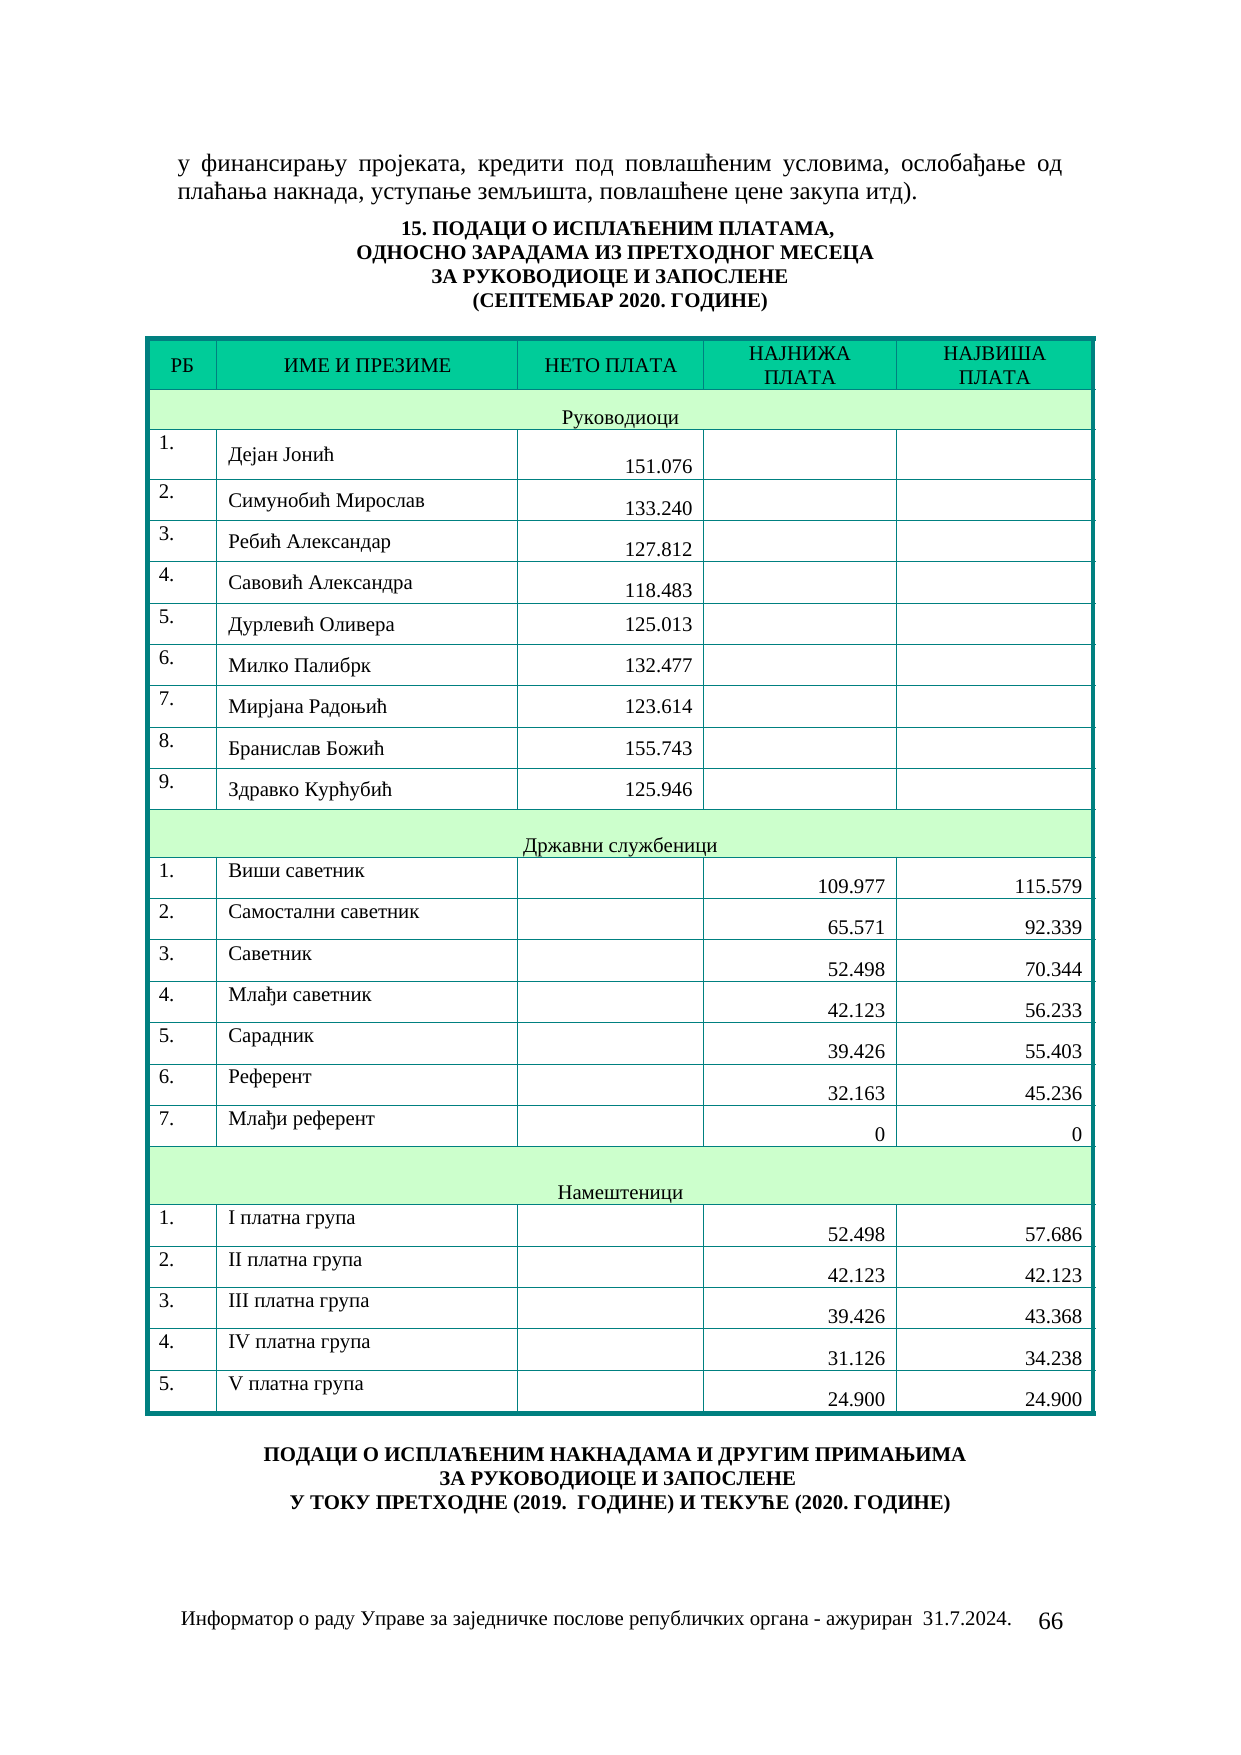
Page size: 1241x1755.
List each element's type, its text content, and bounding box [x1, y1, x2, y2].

text ПОДАЦИ О ИСПЛАЋЕНИМ НАКНАДАМА И ДРУГИМ ПРИМАЊИМА [177, 1442, 1063, 1466]
table_cell II платна група [217, 1247, 517, 1287]
table_cell 42.123 [704, 982, 896, 1022]
table_cell Намештеници [150, 1147, 1091, 1204]
table_cell [518, 940, 703, 981]
table_cell 4. [150, 562, 216, 602]
table_cell 7. [150, 1106, 216, 1146]
table_cell 65.571 [704, 899, 896, 939]
table_cell 24.900 [704, 1371, 896, 1411]
table_header РБ [150, 341, 216, 389]
table_cell 2. [150, 899, 216, 939]
table_cell 3. [150, 521, 216, 561]
table_cell [704, 686, 896, 727]
table_cell 5. [150, 1023, 216, 1063]
table_cell [897, 686, 1091, 727]
table_cell Државни службеници [150, 810, 1091, 857]
table_header НАЈНИЖА ПЛАТА [704, 341, 896, 389]
table_cell 132.477 [518, 645, 703, 685]
table_cell 70.344 [897, 940, 1091, 981]
table_cell [704, 728, 896, 768]
table_cell 127.812 [518, 521, 703, 561]
table_cell [704, 645, 896, 685]
table_cell [897, 645, 1091, 685]
table_cell Виши саветник [217, 858, 517, 898]
table_cell [897, 430, 1091, 478]
table_cell 1. [150, 1205, 216, 1246]
table_cell 42.123 [704, 1247, 896, 1287]
table_cell 115.579 [897, 858, 1091, 898]
text ЗА РУКОВОДИОЦЕ И ЗАПОСЛЕНЕ [177, 1466, 1063, 1490]
table_cell 52.498 [704, 940, 896, 981]
table_cell 0 [897, 1106, 1091, 1146]
table_cell 1. [150, 858, 216, 898]
table_cell Референт [217, 1065, 517, 1105]
table_cell [704, 604, 896, 644]
table_cell 4. [150, 1329, 216, 1369]
table_header ИМЕ И ПРЕЗИМЕ [217, 341, 517, 389]
table_cell III платна група [217, 1288, 517, 1328]
text 15. ПОДАЦИ О ИСПЛАЋЕНИМ ПЛАТАМА, [177, 216, 1063, 240]
table_cell 52.498 [704, 1205, 896, 1246]
table_cell [897, 604, 1091, 644]
table_cell 109.977 [704, 858, 896, 898]
table_cell 6. [150, 645, 216, 685]
table_cell 9. [150, 769, 216, 809]
table_cell [518, 858, 703, 898]
table_cell [518, 1371, 703, 1411]
table_cell 39.426 [704, 1288, 896, 1328]
text (СЕПТЕМБАР 2020. ГОДИНЕ) [177, 288, 1063, 312]
table_cell Млађи саветник [217, 982, 517, 1022]
table_cell Саветник [217, 940, 517, 981]
table_cell Сарадник [217, 1023, 517, 1063]
table_cell 1. [150, 430, 216, 478]
table_cell 5. [150, 1371, 216, 1411]
table_cell 92.339 [897, 899, 1091, 939]
table_cell 43.368 [897, 1288, 1091, 1328]
table_cell 42.123 [897, 1247, 1091, 1287]
table_cell Здравко Курћубић [217, 769, 517, 809]
table_cell 45.236 [897, 1065, 1091, 1105]
table_cell Мирјана Радоњић [217, 686, 517, 727]
table_cell Млађи референт [217, 1106, 517, 1146]
table_cell Дурлевић Оливера [217, 604, 517, 644]
table_cell Самостални саветник [217, 899, 517, 939]
table_cell 32.163 [704, 1065, 896, 1105]
table_cell [518, 1329, 703, 1369]
table_cell [518, 1065, 703, 1105]
table_cell [897, 562, 1091, 602]
table_cell 57.686 [897, 1205, 1091, 1246]
text ЗА РУКОВОДИОЦЕ И ЗАПОСЛЕНЕ [177, 264, 1063, 288]
table_cell [518, 1106, 703, 1146]
table_cell 8. [150, 728, 216, 768]
table_cell [704, 521, 896, 561]
table_cell Симунобић Мирослав [217, 480, 517, 520]
table_cell [518, 899, 703, 939]
table_cell Милко Палибрк [217, 645, 517, 685]
table_cell [704, 562, 896, 602]
table_cell 151.076 [518, 430, 703, 478]
table_cell 125.946 [518, 769, 703, 809]
table_cell 125.013 [518, 604, 703, 644]
table_header НЕТО ПЛАТА [518, 341, 703, 389]
text у финансирању пројеката, кредити под повлашћеним условима, ослобађање од плаћања накнада, уступање земљишта, повлашћене цене закупа итд). [177, 148, 1063, 205]
table_cell [897, 769, 1091, 809]
table_cell 3. [150, 1288, 216, 1328]
table_cell 55.403 [897, 1023, 1091, 1063]
table_cell [704, 430, 896, 478]
table_cell V платна група [217, 1371, 517, 1411]
table_cell 24.900 [897, 1371, 1091, 1411]
table_cell Ребић Александар [217, 521, 517, 561]
text ОДНОСНО ЗАРАДАМА ИЗ ПРЕТХОДНОГ МЕСЕЦА [177, 240, 1063, 264]
table_cell IV платна група [217, 1329, 517, 1369]
table_cell [518, 1288, 703, 1328]
table_cell [518, 1205, 703, 1246]
table_cell 118.483 [518, 562, 703, 602]
table_cell [704, 480, 896, 520]
table_cell 34.238 [897, 1329, 1091, 1369]
table_cell 39.426 [704, 1023, 896, 1063]
text У ТОКУ ПРЕТХОДНЕ (2019. ГОДИНЕ) И ТЕКУЋЕ (2020. ГОДИНЕ) [177, 1490, 1063, 1514]
table_cell 2. [150, 1247, 216, 1287]
table_cell 123.614 [518, 686, 703, 727]
table_cell 56.233 [897, 982, 1091, 1022]
table_cell 6. [150, 1065, 216, 1105]
table_cell 155.743 [518, 728, 703, 768]
table_cell [518, 1247, 703, 1287]
table_header НАЈВИША ПЛАТА [897, 341, 1091, 389]
table_cell 7. [150, 686, 216, 727]
table_cell Дејан Јонић [217, 430, 517, 478]
table_cell [897, 728, 1091, 768]
table_cell [518, 1023, 703, 1063]
table_cell [704, 769, 896, 809]
table_cell [897, 480, 1091, 520]
table_cell 31.126 [704, 1329, 896, 1369]
table_cell [897, 521, 1091, 561]
table_cell Савовић Александра [217, 562, 517, 602]
table_cell Руководиоци [150, 390, 1091, 429]
table_cell 5. [150, 604, 216, 644]
table_cell 4. [150, 982, 216, 1022]
table_cell Бранислав Божић [217, 728, 517, 768]
table_cell [518, 982, 703, 1022]
table_cell I платна група [217, 1205, 517, 1246]
table_cell 3. [150, 940, 216, 981]
table_cell 0 [704, 1106, 896, 1146]
table_cell 133.240 [518, 480, 703, 520]
table_cell 2. [150, 480, 216, 520]
